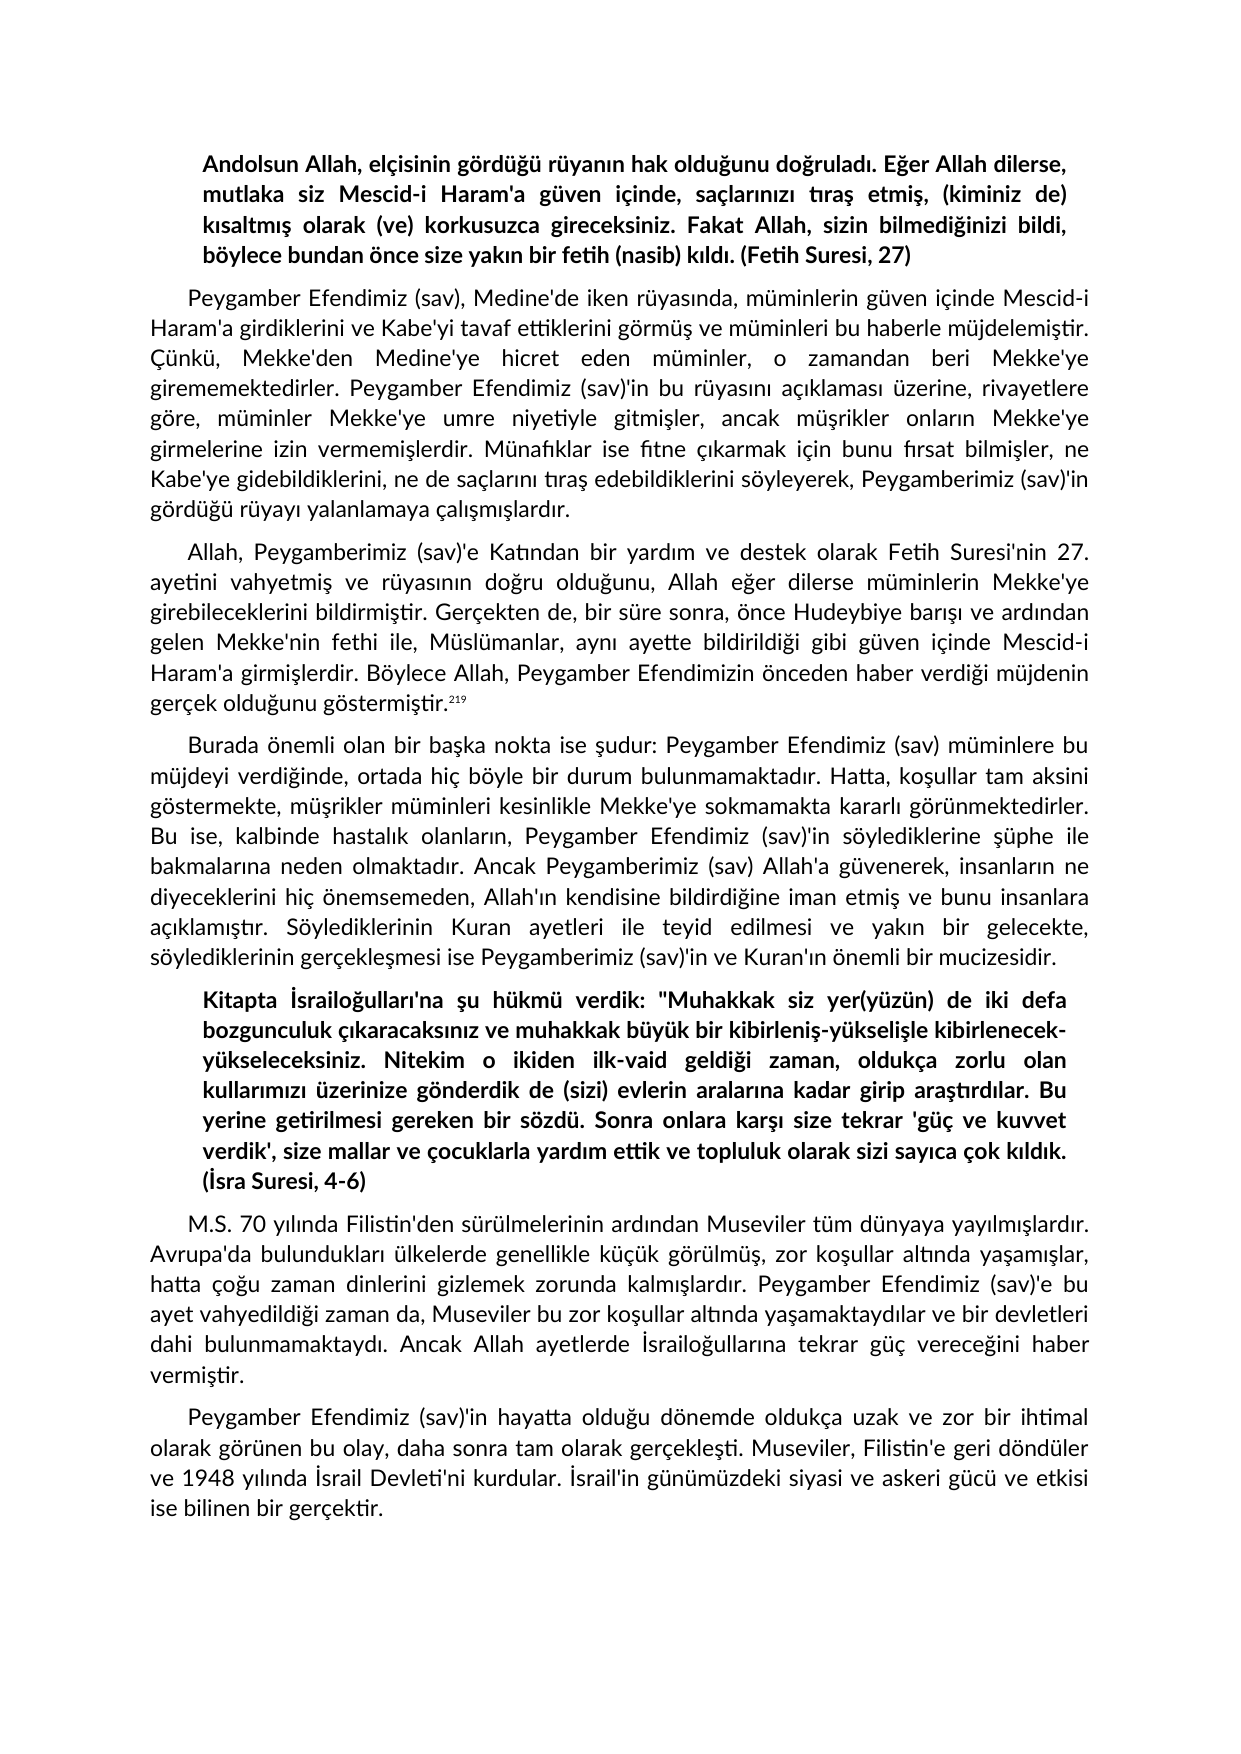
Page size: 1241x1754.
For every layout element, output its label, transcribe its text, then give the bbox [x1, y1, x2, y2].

text Burada önemli olan bir başka nokta ise şudur: Peygamber Efendimiz (sav) müminlere bu müjdeyi verdiğinde, ortada hiç böyle bir durum bulunmamaktadır. Hatta, koşullar tam aksini göstermekte, müşrikler müminleri kesinlikle Mekke'ye sokmamakta kararlı görünmektedirler. Bu ise, kalbinde hastalık olanların, Peygamber Efendimiz (sav)'in söylediklerine şüphe ile bakmalarına neden olmaktadır. Ancak Peygamberimiz (sav) Allah'a güvenerek, insanların ne diyeceklerini hiç önemsemeden, Allah'ın kendisine bildirdiğine iman etmiş ve bunu insanlara açıklamıştır. Söylediklerinin Kuran ayetleri ile teyid edilmesi ve yakın bir gelecekte, söylediklerinin gerçekleşmesi ise Peygamberimiz (sav)'in ve Kuran'ın önemli bir mucizesidir. [150, 731, 1090, 970]
text Peygamber Efendimiz (sav)'in hayatta olduğu dönemde oldukça uzak ve zor bir ihtimal olarak görünen bu olay, daha sonra tam olarak gerçekleşti. Museviler, Filistin'e geri döndüler ve 1948 yılında İsrail Devleti'ni kurdular. İsrail'in günümüzdeki siyasi ve askeri gücü ve etkisi ise bilinen bir gerçektir. [150, 1403, 1090, 1521]
text Peygamber Efendimiz (sav), Medine'de iken rüyasında, müminlerin güven içinde Mescid-i Haram'a girdiklerini ve Kabe'yi tavaf ettiklerini görmüş ve müminleri bu haberle müjdelemiştir. Çünkü, Mekke'den Medine'ye hicret eden müminler, o zamandan beri Mekke'ye girememektedirler. Peygamber Efendimiz (sav)'in bu rüyasını açıklaması üzerine, rivayetlere göre, müminler Mekke'ye umre niyetiyle gitmişler, ancak müşrikler onların Mekke'ye girmelerine izin vermemişlerdir. Münafıklar ise fitne çıkarmak için bunu fırsat bilmişler, ne Kabe'ye gidebildiklerini, ne de saçlarını tıraş edebildiklerini söyleyerek, Peygamberimiz (sav)'in gördüğü rüyayı yalanlamaya çalışmışlardır. [150, 283, 1090, 522]
text Andolsun Allah, elçisinin gördüğü rüyanın hak olduğunu doğruladı. Eğer Allah dilerse, mutlaka siz Mescid-i Haram'a güven içinde, saçlarınızı tıraş etmiş, (kiminiz de) kısaltmış olarak (ve) korkusuzca gireceksiniz. Fakat Allah, sizin bilmediğinizi bildi, böylece bundan önce size yakın bir fetih (nasib) kıldı. (Fetih Suresi, 27) [202, 150, 1068, 268]
text Allah, Peygamberimiz (sav)'e Katından bir yardım ve destek olarak Fetih Suresi'nin 27. ayetini vahyetmiş ve rüyasının doğru olduğunu, Allah eğer dilerse müminlerin Mekke'ye girebileceklerini bildirmiştir. Gerçekten de, bir süre sonra, önce Hudeybiye barışı ve ardından gelen Mekke'nin fethi ile, Müslümanlar, aynı ayette bildirildiği gibi güven içinde Mescid-i Haram'a girmişlerdir. Böylece Allah, Peygamber Efendimizin önceden haber verdiği müjdenin gerçek olduğunu göstermiştir.219 [150, 537, 1090, 716]
text M.S. 70 yılında Filistin'den sürülmelerinin ardından Museviler tüm dünyaya yayılmışlardır. Avrupa'da bulundukları ülkelerde genellikle küçük görülmüş, zor koşullar altında yaşamışlar, hatta çoğu zaman dinlerini gizlemek zorunda kalmışlardır. Peygamber Efendimiz (sav)'e bu ayet vahyedildiği zaman da, Museviler bu zor koşullar altında yaşamaktaydılar ve bir devletleri dahi bulunmamaktaydı. Ancak Allah ayetlerde İsrailoğullarına tekrar güç vereceğini haber vermiştir. [150, 1209, 1090, 1388]
text Kitapta İsrailoğulları'na şu hükmü verdik: "Muhakkak siz yer(yüzün) de iki defa bozgunculuk çıkaracaksınız ve muhakkak büyük bir kibirleniş-yükselişle kibirlenecek-yükseleceksiniz. Nitekim o ikiden ilk-vaid geldiği zaman, oldukça zorlu olan kullarımızı üzerinize gönderdik de (sizi) evlerin aralarına kadar girip araştırdılar. Bu yerine getirilmesi gereken bir sözdü. Sonra onlara karşı size tekrar 'güç ve kuvvet verdik', size mallar ve çocuklarla yardım ettik ve topluluk olarak sizi sayıca çok kıldık. (İsra Suresi, 4-6) [202, 985, 1068, 1194]
